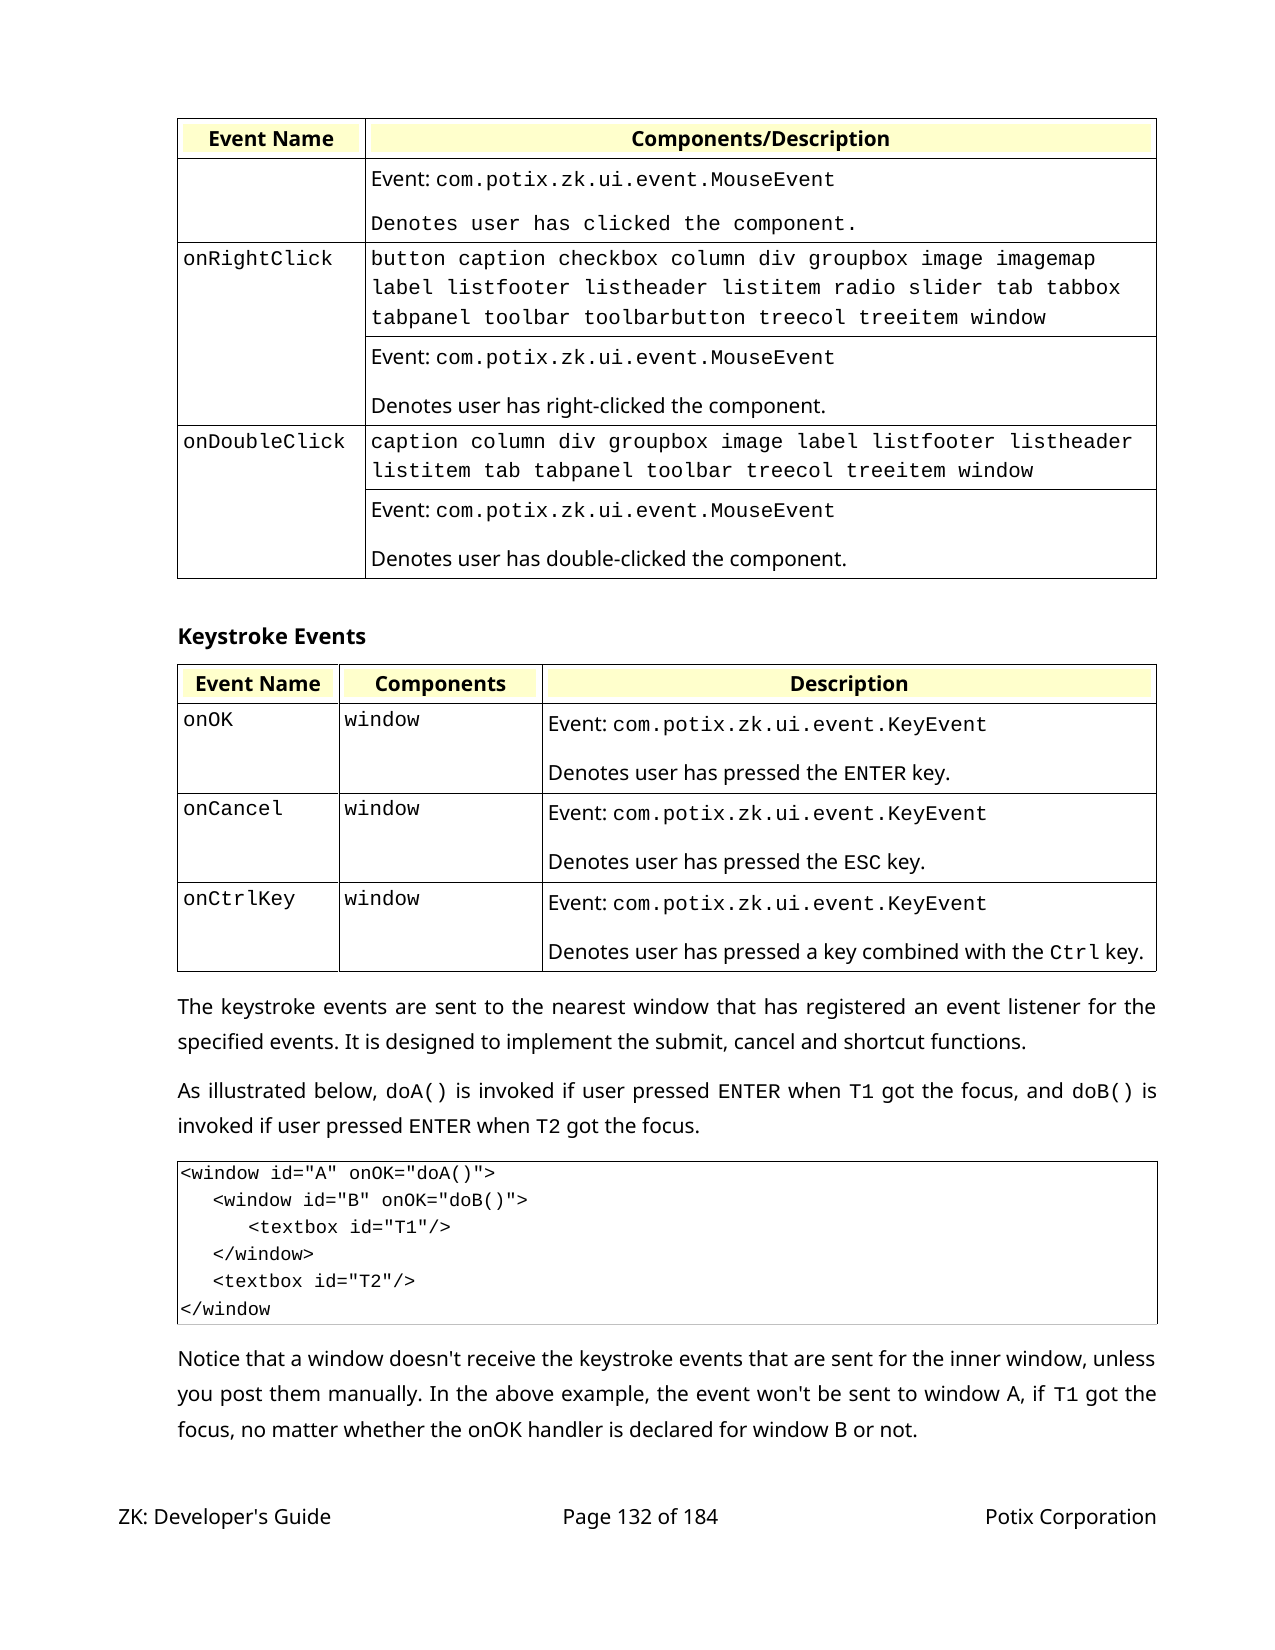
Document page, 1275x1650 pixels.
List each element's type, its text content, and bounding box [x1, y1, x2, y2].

table_header button caption checkbox column div groupbox image imagemap label listfooter listheader listitem radio slider tab tabbox tabpanel toolbar toolbarbutton treecol treeitem window [366, 243, 1156, 336]
text </window> [178, 1242, 1157, 1266]
table_header caption column div groupbox image label listfooter listheader listitem tab tabpanel toolbar treecol treeitem window [366, 426, 1156, 489]
text <window id="A" onOK="doA()"> [178, 1162, 1157, 1185]
text As illustrated below, doA() is invoked if user pressed ENTER when T1 got the focus, and doB() is invoked if user pressed ENTER when T2 got the focus. [177, 1076, 1157, 1140]
table_header Components [340, 665, 542, 703]
table_cell onDoubleClick [178, 426, 365, 578]
table_cell onRightClick [178, 243, 365, 425]
table_header Event Name [178, 119, 365, 158]
table_cell Event: com.potix.zk.ui.event.KeyEvent Denotes user has pressed a key combined with the Ctrl key. [543, 883, 1156, 971]
table_cell window [340, 704, 542, 793]
text <textbox id="T2"/> [178, 1269, 1157, 1293]
table_cell Event: com.potix.zk.ui.event.KeyEvent Denotes user has pressed the ESC key. [543, 794, 1156, 882]
table_cell Event: com.potix.zk.ui.event.MouseEvent Denotes user has right-clicked the component. [366, 337, 1156, 425]
text Notice that a window doesn't receive the keystroke events that are sent for the inner window, unless you post them manually. In the above example, the event won't be sent to window A, if T1 got the focus, no matter whether the onOK handler is declared for window B or not. [177, 1344, 1157, 1443]
text The keystroke events are sent to the nearest window that has registered an event listener for the specified events. It is designed to implement the submit, cancel and shortcut functions. [177, 992, 1157, 1055]
table_cell Event: com.potix.zk.ui.event.MouseEvent Denotes user has clicked the component. [366, 159, 1156, 242]
subtitle Keystroke Events [177, 621, 1157, 651]
text <window id="B" onOK="doB()"> [178, 1188, 1157, 1212]
table_cell onOK [178, 704, 338, 793]
table_cell window [340, 794, 542, 882]
text <textbox id="T1"/> [178, 1215, 1157, 1239]
table_cell [178, 159, 365, 242]
text </window [178, 1296, 1157, 1324]
table_header Components/Description [366, 119, 1156, 158]
table_cell window [340, 883, 542, 971]
table_header Description [543, 665, 1156, 703]
table_cell Event: com.potix.zk.ui.event.MouseEvent Denotes user has double-clicked the component. [366, 490, 1156, 578]
table_cell Event: com.potix.zk.ui.event.KeyEvent Denotes user has pressed the ENTER key. [543, 704, 1156, 793]
table_cell onCtrlKey [178, 883, 338, 971]
table_cell onCancel [178, 794, 338, 882]
table_header Event Name [178, 665, 338, 703]
